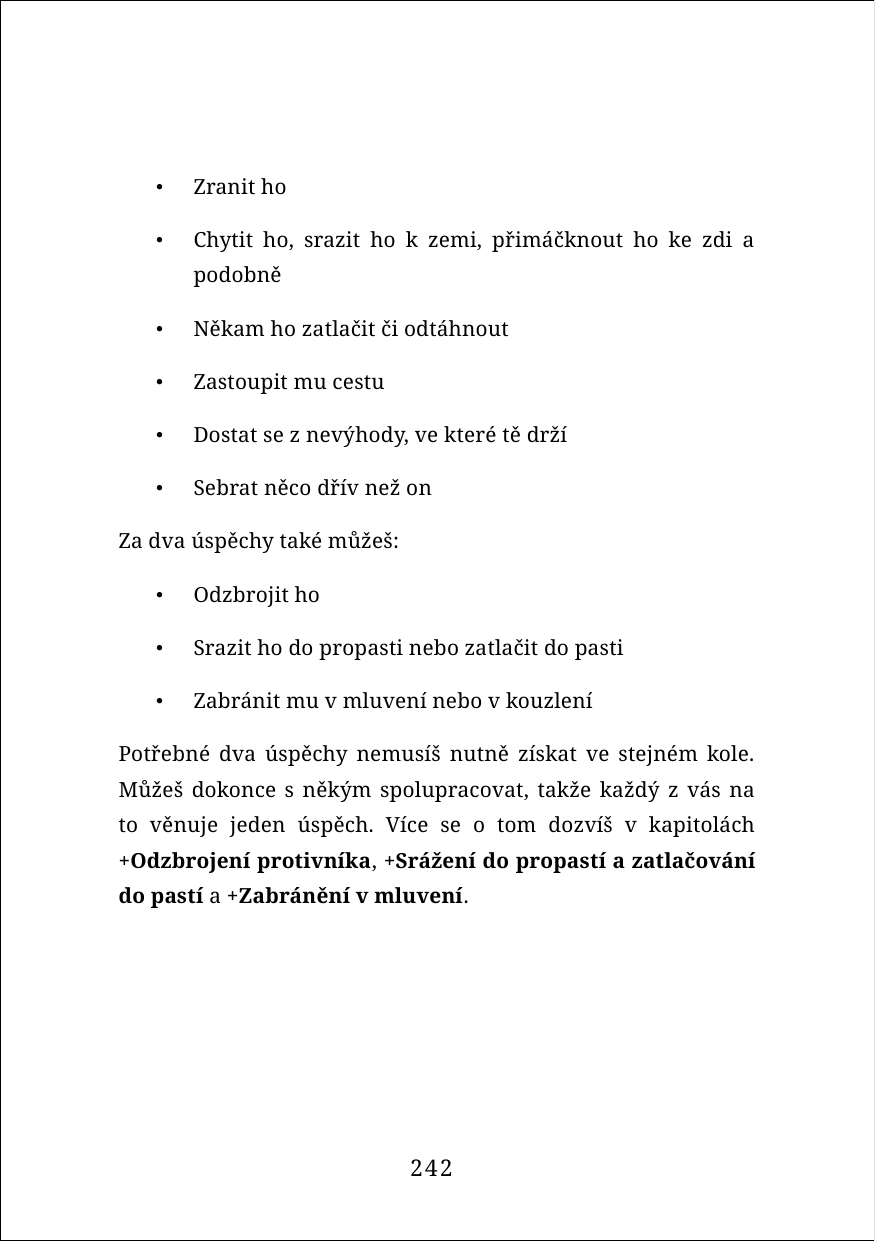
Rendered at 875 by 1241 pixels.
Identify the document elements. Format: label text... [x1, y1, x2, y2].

list Zabránit mu v mluvení nebo v kouzlení [156, 686, 756, 715]
text Za dva úspěchy také můžeš: [118, 527, 756, 555]
text Potřebné dva úspěchy nemusíš nutně získat ve stejném kole. Můžeš dokonce s někým spolupracovat, takže každý z vás na to věnuje jeden úspěch. Více se o tom dozvíš v kapitolách +Odzbrojení protivníka, +Srážení do propastí a zatlačování do pastí a +Zabránění v mluvení. [118, 739, 756, 910]
list Srazit ho do propasti nebo zatlačit do pasti [156, 633, 756, 662]
list Chytit ho, srazit ho k zemi, přimáčknout ho ke zdi a podobně [156, 225, 756, 289]
list Někam ho zatlačit či odtáhnout [156, 314, 756, 342]
list Odzbrojit ho [156, 580, 756, 608]
list Zranit ho [156, 172, 756, 200]
list Sebrat něco dřív než on [156, 473, 756, 502]
list Dostat se z nevýhody, ve které tě drží [156, 420, 756, 449]
list Zastoupit mu cestu [156, 367, 756, 395]
